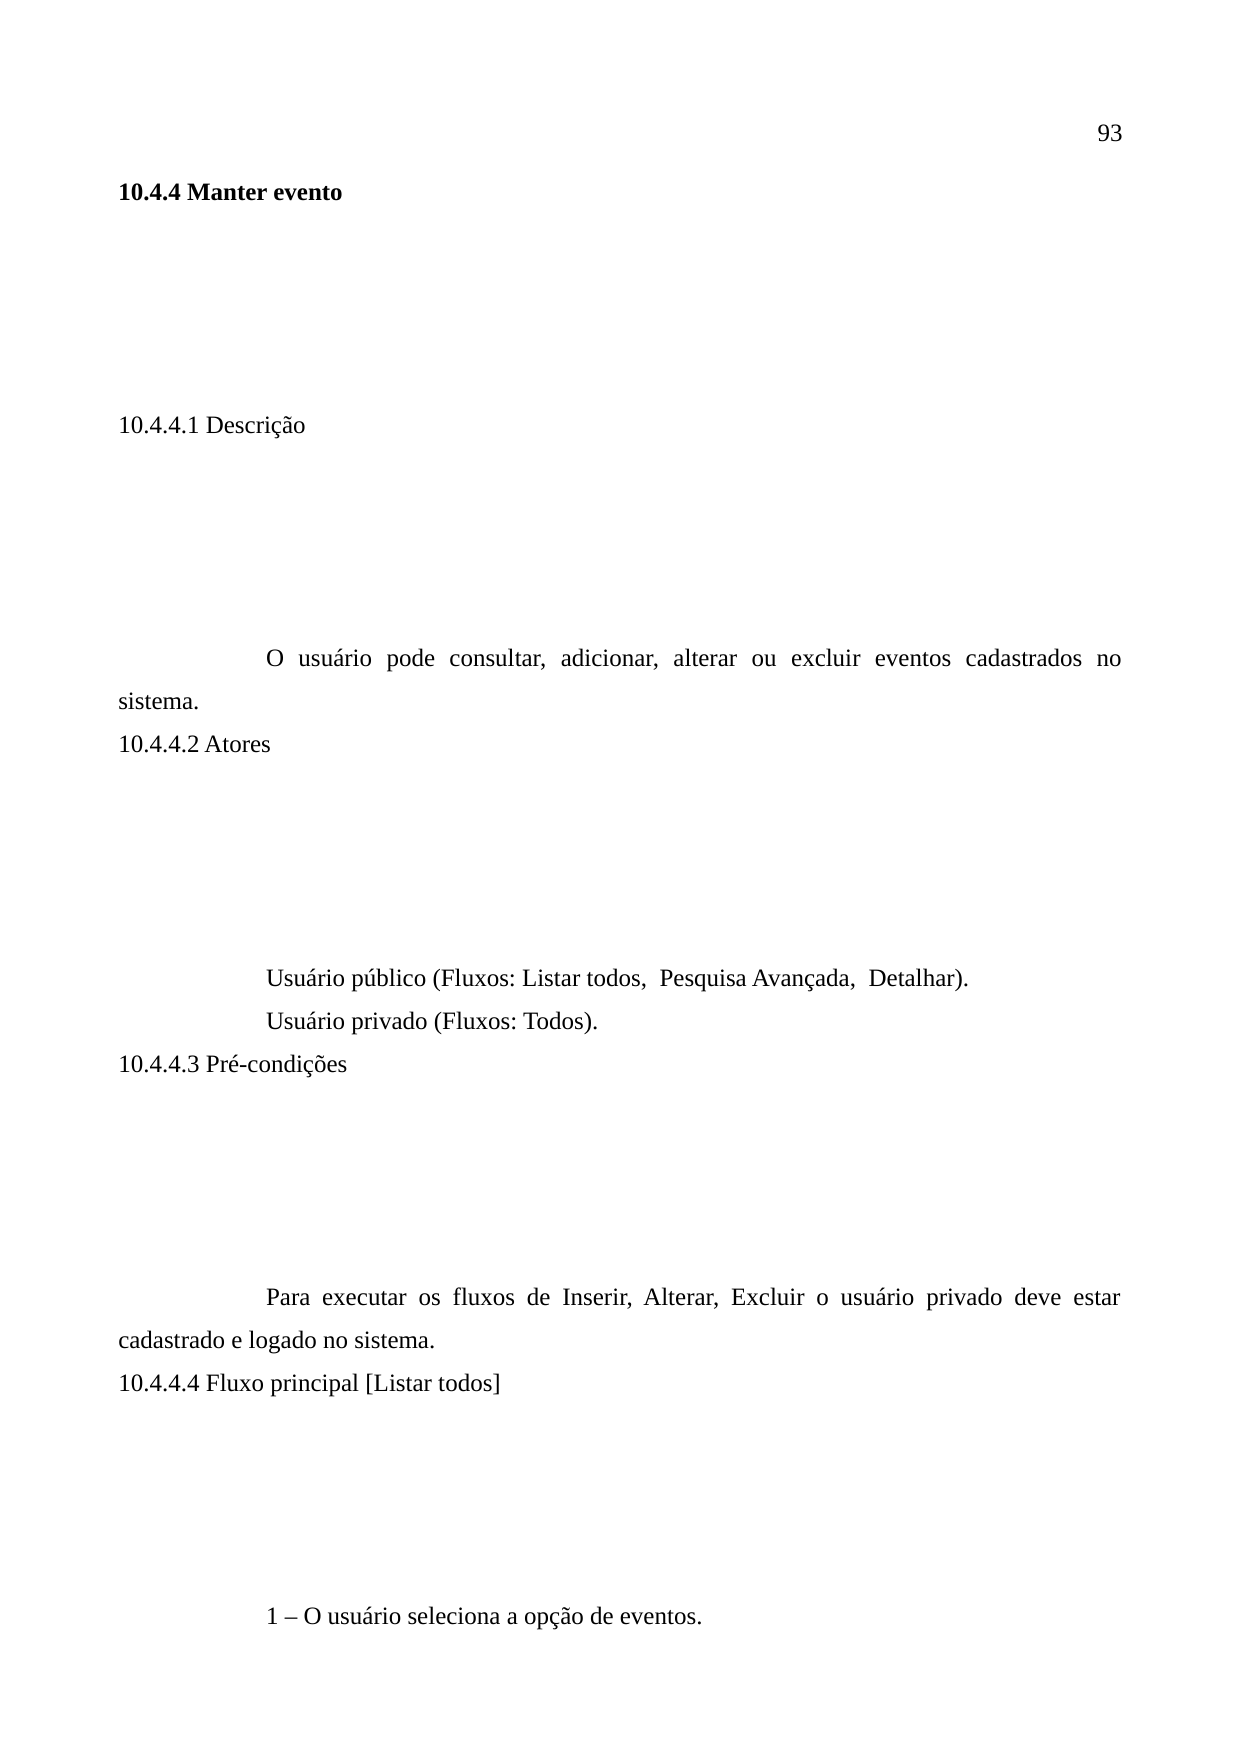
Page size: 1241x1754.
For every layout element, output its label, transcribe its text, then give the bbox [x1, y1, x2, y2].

text Usuário privado (Fluxos: Todos). [118, 1006, 1122, 1034]
text Para executar os fluxos de Inserir, Alterar, Excluir o usuário privado deve estar cadastrado e logado no sistema. [118, 1282, 1122, 1354]
subtitle Fluxo principal [Listar todos] [118, 1368, 1122, 1397]
subtitle Manter evento [118, 177, 1122, 206]
text Usuário público (Fluxos: Listar todos, Pesquisa Avançada, Detalhar). [118, 963, 1122, 991]
text 1 – O usuário seleciona a opção de eventos. [118, 1601, 1122, 1630]
subtitle Pré-condições [118, 1049, 1122, 1078]
subtitle Descrição [118, 410, 1122, 439]
subtitle Atores [118, 729, 1122, 758]
text O usuário pode consultar, adicionar, alterar ou excluir eventos cadastrados no sistema. [118, 643, 1122, 715]
